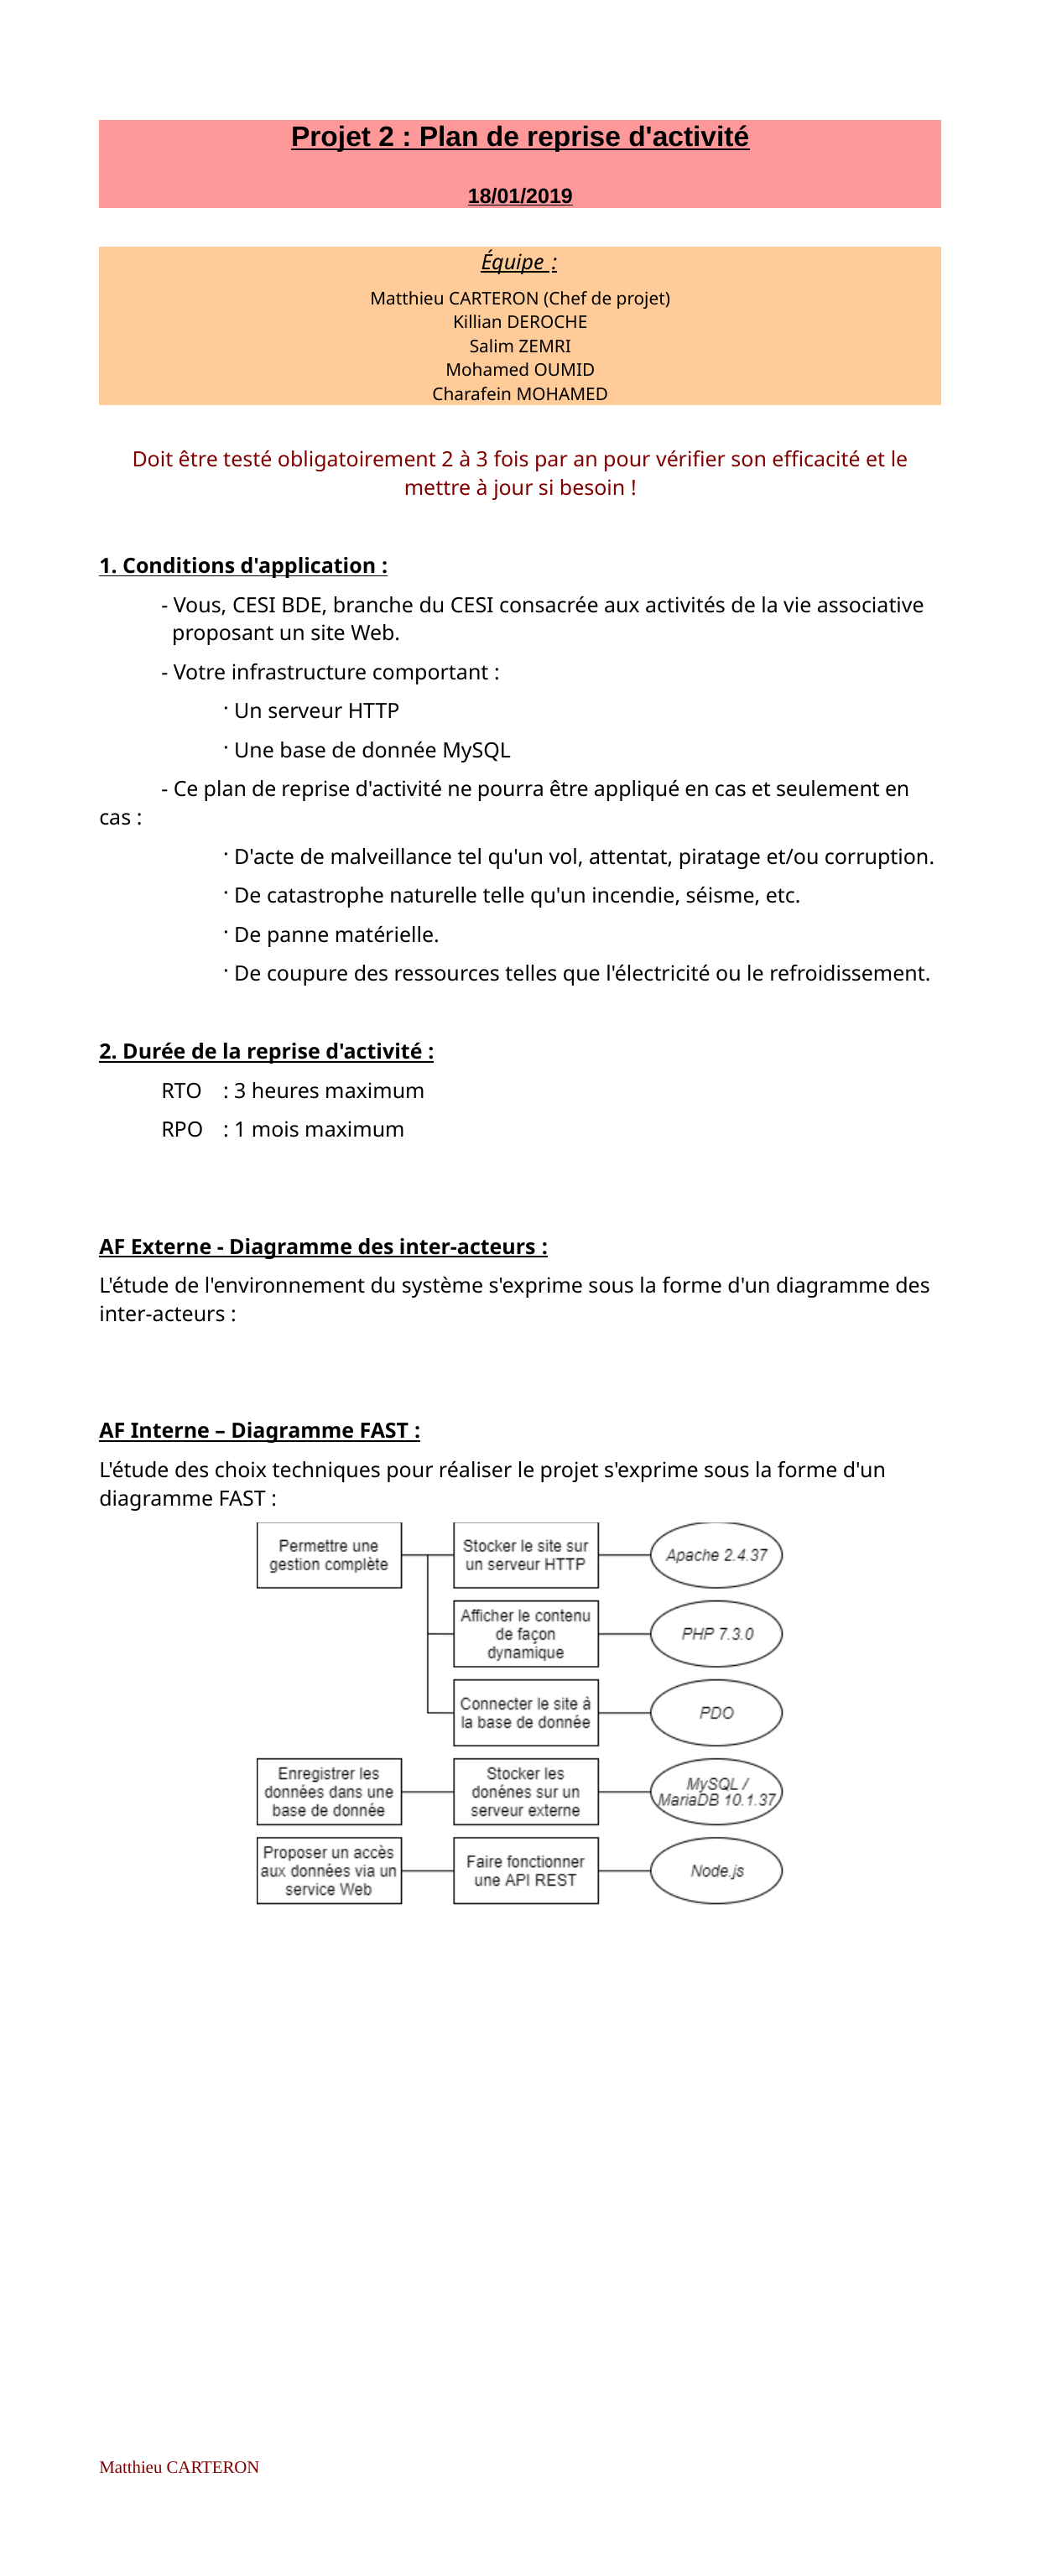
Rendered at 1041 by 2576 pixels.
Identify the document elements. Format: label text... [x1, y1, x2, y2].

text - Ce plan de reprise d'activité ne pourra être appliqué en cas et seulement en cas : [99, 774, 941, 831]
text Mohamed OUMID [99, 357, 941, 382]
text · De catastrophe naturelle telle qu'un incendie, séisme, etc. [99, 881, 941, 909]
text · D'acte de malveillance tel qu'un vol, attentat, piratage et/ou corruption. [99, 841, 941, 871]
text · De panne matérielle. [99, 919, 941, 949]
text · Une base de donnée MySQL [99, 736, 941, 764]
text Salim ZEMRI [99, 334, 941, 357]
text L'étude des choix techniques pour réaliser le projet s'exprime sous la forme d'un diagramme FAST : [99, 1455, 941, 1512]
text Matthieu CARTERON (Chef de projet) [99, 286, 941, 310]
text Charafein MOHAMED [99, 382, 941, 405]
subtitle Projet 2 : Plan de reprise d'activité [99, 120, 941, 153]
text L'étude de l'environnement du système s'exprime sous la forme d'un diagramme des inter-acteurs : [99, 1270, 941, 1328]
text RTO : 3 heures maximum [99, 1075, 941, 1104]
text AF Interne – Diagramme FAST : [99, 1416, 941, 1444]
text RPO : 1 mois maximum [99, 1115, 941, 1143]
text Doit être testé obligatoirement 2 à 3 fois par an pour vérifier son efficacité et le mettre à jour si besoin ! [99, 445, 941, 502]
picture [257, 1522, 784, 1906]
text · Un serveur HTTP [99, 696, 941, 725]
text Killian DEROCHE [99, 310, 941, 334]
text 1. Conditions d'application : [99, 551, 941, 580]
text AF Externe - Diagramme des inter-acteurs : [99, 1231, 941, 1260]
text Équipe : [99, 247, 941, 275]
text - Vous, CESI BDE, branche du CESI consacrée aux activités de la vie associative proposant un site Web. [99, 590, 941, 647]
subtitle 18/01/2019 [99, 184, 941, 208]
text 2. Durée de la reprise d'activité : [99, 1037, 941, 1065]
text · De coupure des ressources telles que l'électricité ou le refroidissement. [99, 959, 941, 987]
text - Votre infrastructure comportant : [99, 658, 941, 686]
